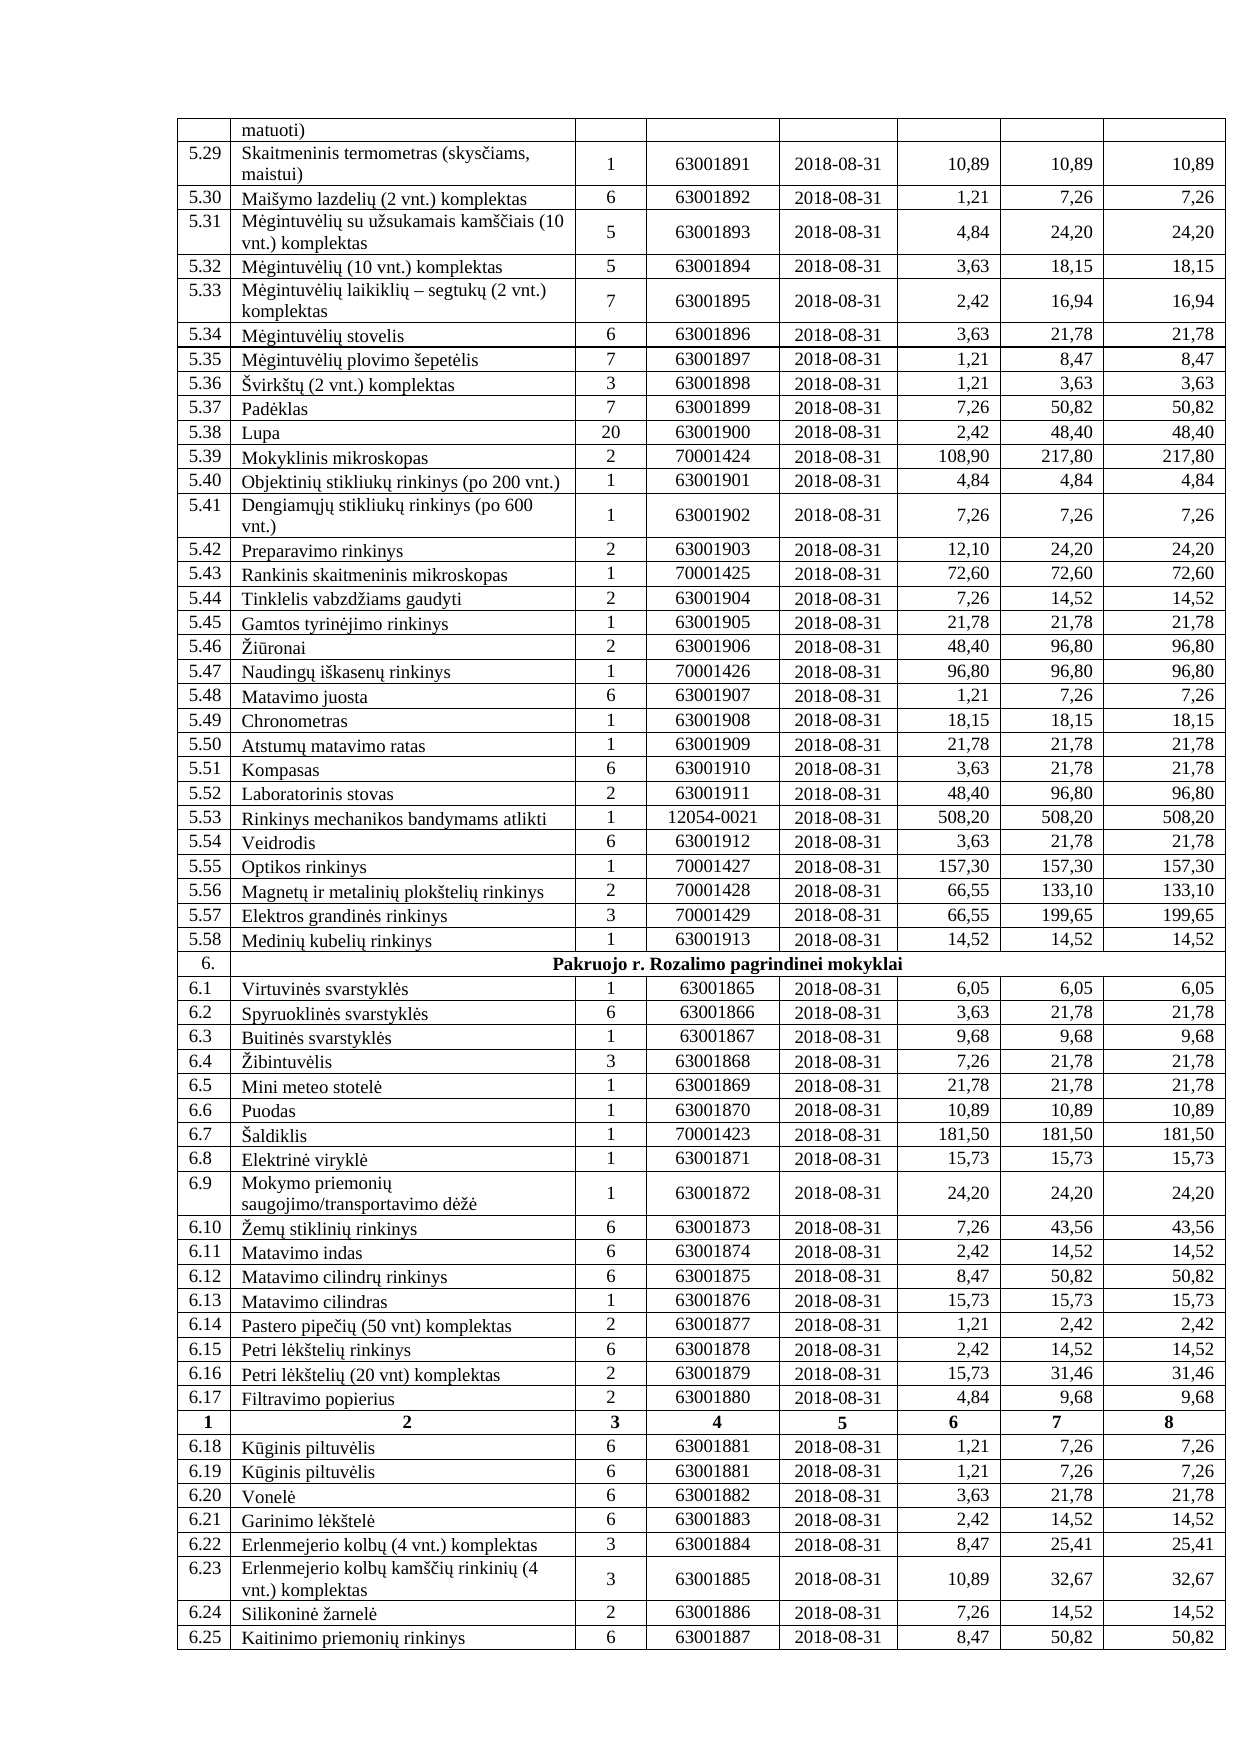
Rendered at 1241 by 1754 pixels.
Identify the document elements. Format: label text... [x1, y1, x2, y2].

table_cell 5.32 [178, 255, 230, 278]
table_cell 2018-08-31 [780, 323, 897, 346]
table_cell 1 [576, 855, 646, 878]
table_cell 3 [576, 1557, 646, 1600]
table_cell 7,26 [898, 396, 1000, 419]
table_cell 4 [647, 1411, 779, 1434]
table_cell 2 [576, 587, 646, 610]
table_cell 181,50 [1104, 1123, 1225, 1146]
table_cell 15,73 [1001, 1147, 1103, 1171]
table_cell 63001865 [647, 977, 779, 1000]
table_cell 15,73 [1001, 1289, 1103, 1312]
table_cell 6.6 [178, 1099, 230, 1122]
table_cell 21,78 [1001, 1074, 1103, 1097]
table_cell Medinių kubelių rinkinys [231, 928, 575, 951]
table_cell 12,10 [898, 538, 1000, 561]
table_cell 70001423 [647, 1123, 779, 1146]
table_cell 6.1 [178, 977, 230, 1000]
table_cell 2,42 [898, 279, 1000, 322]
table_cell 1 [576, 562, 646, 586]
table_cell 3 [576, 1411, 646, 1434]
table_cell 7 [576, 396, 646, 419]
table_cell 6.23 [178, 1557, 230, 1600]
table_cell 14,52 [1001, 928, 1103, 951]
table_cell 3,63 [1001, 372, 1103, 395]
table_cell 6.7 [178, 1123, 230, 1146]
table_cell Žemų stiklinių rinkinys [231, 1216, 575, 1239]
table_cell 2018-08-31 [780, 757, 897, 781]
table_cell 10,89 [1001, 142, 1103, 185]
table_cell 6.19 [178, 1460, 230, 1483]
table_cell Elektrinė viryklė [231, 1147, 575, 1171]
table_cell 1,21 [898, 186, 1000, 209]
table_cell 5 [780, 1411, 897, 1434]
table_cell Kaitinimo priemonių rinkinys [231, 1626, 575, 1649]
table_cell 24,20 [1001, 1172, 1103, 1215]
table_cell 2 [576, 782, 646, 805]
table_cell Kompasas [231, 757, 575, 781]
table_cell 7,26 [898, 1216, 1000, 1239]
table_cell 5.52 [178, 782, 230, 805]
table_cell 3,63 [898, 757, 1000, 781]
table_cell 14,52 [1001, 1508, 1103, 1532]
table_cell 6. [178, 952, 230, 976]
table_cell 14,52 [1001, 1240, 1103, 1263]
table_cell matuoti) [231, 119, 575, 141]
table_cell 7,26 [1001, 1460, 1103, 1483]
table_cell Objektinių stikliukų rinkinys (po 200 vnt.) [231, 469, 575, 493]
table_cell 63001893 [647, 210, 779, 253]
table_cell 63001887 [647, 1626, 779, 1649]
table_cell 63001882 [647, 1484, 779, 1507]
table_cell Mokyklinis mikroskopas [231, 445, 575, 468]
table_cell 24,20 [1001, 538, 1103, 561]
table_cell 157,30 [1001, 855, 1103, 878]
table_cell 2 [576, 1313, 646, 1337]
table_cell 5.31 [178, 210, 230, 253]
table_cell 2018-08-31 [780, 904, 897, 927]
table_cell 15,73 [1104, 1147, 1225, 1171]
table_cell 2018-08-31 [780, 928, 897, 951]
table_cell 6 [576, 1508, 646, 1532]
table_cell 6,05 [898, 977, 1000, 1000]
table_cell 2018-08-31 [780, 1533, 897, 1556]
table_cell 63001892 [647, 186, 779, 209]
table_cell 48,40 [898, 782, 1000, 805]
table_cell 96,80 [1001, 782, 1103, 805]
table_cell 6.16 [178, 1362, 230, 1385]
table_cell 2018-08-31 [780, 684, 897, 707]
table_cell 5.55 [178, 855, 230, 878]
table_cell 7,26 [898, 587, 1000, 610]
table_cell 5.41 [178, 494, 230, 537]
table_cell 6 [576, 1001, 646, 1024]
table_cell 63001904 [647, 587, 779, 610]
table_cell [647, 119, 779, 141]
table_cell 96,80 [1104, 782, 1225, 805]
table_cell 7,26 [898, 494, 1000, 537]
table_cell 3 [576, 904, 646, 927]
table_cell 10,89 [1104, 142, 1225, 185]
table_cell 6 [576, 1265, 646, 1288]
table_cell 2018-08-31 [780, 1147, 897, 1171]
table_cell 6.22 [178, 1533, 230, 1556]
table_cell 2 [576, 635, 646, 659]
table_cell 1 [576, 806, 646, 829]
table_cell 6.2 [178, 1001, 230, 1024]
table_cell Mėgintuvėlių stovelis [231, 323, 575, 346]
table_cell 5.33 [178, 279, 230, 322]
table_cell 24,20 [1104, 538, 1225, 561]
table_cell 7 [576, 348, 646, 371]
table_cell 21,78 [1104, 1050, 1225, 1073]
table_cell 14,52 [1001, 587, 1103, 610]
table_cell 7,26 [1104, 684, 1225, 707]
table_cell 6 [576, 1484, 646, 1507]
table_cell Magnetų ir metalinių plokštelių rinkinys [231, 879, 575, 902]
table_cell 18,15 [898, 709, 1000, 732]
table_cell 21,78 [1001, 611, 1103, 634]
table_cell Mini meteo stotelė [231, 1074, 575, 1097]
table_cell 5.54 [178, 830, 230, 854]
table_cell 157,30 [1104, 855, 1225, 878]
table_cell 24,20 [1104, 210, 1225, 253]
table_cell [1104, 119, 1225, 141]
table_cell [1001, 119, 1103, 141]
table_cell 2018-08-31 [780, 1216, 897, 1239]
table_cell 6.11 [178, 1240, 230, 1263]
table_cell 1 [576, 660, 646, 683]
table_cell 21,78 [1001, 323, 1103, 346]
table_cell Petri lėkštelių (20 vnt) komplektas [231, 1362, 575, 1385]
table_cell Kūginis piltuvėlis [231, 1460, 575, 1483]
table_cell 6 [576, 757, 646, 781]
table_cell 1 [576, 1289, 646, 1312]
table_cell 9,68 [1104, 1025, 1225, 1049]
table_cell 2018-08-31 [780, 445, 897, 468]
table_cell 63001879 [647, 1362, 779, 1385]
table_cell 7,26 [1001, 494, 1103, 537]
table_cell 63001885 [647, 1557, 779, 1600]
table_cell 50,82 [1104, 396, 1225, 419]
table_cell Maišymo lazdelių (2 vnt.) komplektas [231, 186, 575, 209]
table_cell 6.13 [178, 1289, 230, 1312]
table_cell 2018-08-31 [780, 469, 897, 493]
table_cell Tinklelis vabzdžiams gaudyti [231, 587, 575, 610]
table_cell 63001877 [647, 1313, 779, 1337]
table_cell 2018-08-31 [780, 421, 897, 444]
table_cell 2 [576, 1601, 646, 1624]
table_cell 5.48 [178, 684, 230, 707]
table_cell 14,52 [1104, 1338, 1225, 1361]
table_cell Lupa [231, 421, 575, 444]
table_cell Filtravimo popierius [231, 1386, 575, 1410]
table_cell 6.12 [178, 1265, 230, 1288]
table_cell 217,80 [1104, 445, 1225, 468]
table_cell 6.18 [178, 1435, 230, 1458]
table_cell 1 [576, 977, 646, 1000]
table_cell 3,63 [1104, 372, 1225, 395]
table_cell Kūginis piltuvėlis [231, 1435, 575, 1458]
table_cell 2018-08-31 [780, 1025, 897, 1049]
table_cell 1 [576, 611, 646, 634]
table_cell 5.29 [178, 142, 230, 185]
table_cell 63001886 [647, 1601, 779, 1624]
table_cell Chronometras [231, 709, 575, 732]
table_cell 2018-08-31 [780, 855, 897, 878]
table_cell 2,42 [898, 1338, 1000, 1361]
table_cell 4,84 [1001, 469, 1103, 493]
table_cell 3,63 [898, 323, 1000, 346]
table_cell 21,78 [898, 611, 1000, 634]
table_cell 8,47 [898, 1265, 1000, 1288]
table_cell 199,65 [1104, 904, 1225, 927]
table_cell 2 [231, 1411, 575, 1434]
table_cell 70001425 [647, 562, 779, 586]
table_cell 10,89 [898, 1099, 1000, 1122]
table_cell 50,82 [1104, 1265, 1225, 1288]
table_cell 63001867 [647, 1025, 779, 1049]
table_cell 1 [576, 1123, 646, 1146]
table_cell 25,41 [1104, 1533, 1225, 1556]
table_cell 6 [576, 830, 646, 854]
table_cell 1 [576, 1172, 646, 1215]
table_cell 1,21 [898, 1313, 1000, 1337]
table_cell 21,78 [1001, 733, 1103, 756]
table_cell Erlenmejerio kolbų (4 vnt.) komplektas [231, 1533, 575, 1556]
table_cell 21,78 [1001, 1484, 1103, 1507]
table_cell 6 [576, 1435, 646, 1458]
table_cell 1,21 [898, 684, 1000, 707]
table_cell 6.24 [178, 1601, 230, 1624]
table_cell 6.17 [178, 1386, 230, 1410]
table_cell 6 [576, 1460, 646, 1483]
table_cell Matavimo indas [231, 1240, 575, 1263]
table_cell 2018-08-31 [780, 587, 897, 610]
table_cell Atstumų matavimo ratas [231, 733, 575, 756]
table_cell [780, 119, 897, 141]
table_cell 5.50 [178, 733, 230, 756]
table_cell 3 [576, 372, 646, 395]
table_cell 1 [576, 1074, 646, 1097]
table_cell 6.20 [178, 1484, 230, 1507]
table_cell 43,56 [1104, 1216, 1225, 1239]
table_cell 108,90 [898, 445, 1000, 468]
table_cell 96,80 [898, 660, 1000, 683]
table_cell 12054-0021 [647, 806, 779, 829]
table_cell Optikos rinkinys [231, 855, 575, 878]
table_cell 2018-08-31 [780, 1001, 897, 1024]
table_cell 6.25 [178, 1626, 230, 1649]
table_cell 2 [576, 879, 646, 902]
table_cell 508,20 [1104, 806, 1225, 829]
table_cell 7,26 [1001, 186, 1103, 209]
table_cell 16,94 [1104, 279, 1225, 322]
table_cell Buitinės svarstyklės [231, 1025, 575, 1049]
table_cell Veidrodis [231, 830, 575, 854]
table_cell 2018-08-31 [780, 782, 897, 805]
table_cell 4,84 [1104, 469, 1225, 493]
table_cell 5.38 [178, 421, 230, 444]
table_cell 2 [576, 1386, 646, 1410]
table_cell 2018-08-31 [780, 348, 897, 371]
table_cell 63001905 [647, 611, 779, 634]
table_cell 96,80 [1001, 660, 1103, 683]
table_cell 2018-08-31 [780, 494, 897, 537]
table_cell 2018-08-31 [780, 830, 897, 854]
table_cell 2018-08-31 [780, 1508, 897, 1532]
table_cell 6.14 [178, 1313, 230, 1337]
table_cell 72,60 [1104, 562, 1225, 586]
table_cell 63001872 [647, 1172, 779, 1215]
table_cell 3,63 [898, 1484, 1000, 1507]
table_cell 5.45 [178, 611, 230, 634]
table_cell 63001868 [647, 1050, 779, 1073]
table_cell 2,42 [1104, 1313, 1225, 1337]
table_cell 6 [576, 1240, 646, 1263]
table_cell 10,89 [898, 1557, 1000, 1600]
table_cell 1 [576, 494, 646, 537]
table_cell 2018-08-31 [780, 660, 897, 683]
table_cell 181,50 [898, 1123, 1000, 1146]
table_cell 5.34 [178, 323, 230, 346]
table_cell 31,46 [1104, 1362, 1225, 1385]
table_cell 5.40 [178, 469, 230, 493]
table_cell Pastero pipečių (50 vnt) komplektas [231, 1313, 575, 1337]
table_cell 72,60 [898, 562, 1000, 586]
table_cell 70001426 [647, 660, 779, 683]
table_cell 66,55 [898, 904, 1000, 927]
table_cell 50,82 [1001, 396, 1103, 419]
table_cell 1 [576, 709, 646, 732]
table_cell Mėgintuvėlių plovimo šepetėlis [231, 348, 575, 371]
table_cell 2,42 [898, 1240, 1000, 1263]
table_cell 15,73 [898, 1147, 1000, 1171]
table_cell 2018-08-31 [780, 611, 897, 634]
table_cell 43,56 [1001, 1216, 1103, 1239]
table_cell 5.30 [178, 186, 230, 209]
table_cell Laboratorinis stovas [231, 782, 575, 805]
table_cell 14,52 [1001, 1601, 1103, 1624]
table_cell 2018-08-31 [780, 396, 897, 419]
table_cell 63001895 [647, 279, 779, 322]
table_cell 63001903 [647, 538, 779, 561]
table_cell 14,52 [1104, 928, 1225, 951]
table_cell Silikoninė žarnelė [231, 1601, 575, 1624]
table_cell Erlenmejerio kolbų kamščių rinkinių (4 vnt.) komplektas [231, 1557, 575, 1600]
table_cell 2018-08-31 [780, 709, 897, 732]
table_cell 5.49 [178, 709, 230, 732]
table_cell 48,40 [898, 635, 1000, 659]
table_cell 5.36 [178, 372, 230, 395]
table_cell 5.37 [178, 396, 230, 419]
table_cell 3,63 [898, 255, 1000, 278]
table_cell 5.51 [178, 757, 230, 781]
table_cell 63001869 [647, 1074, 779, 1097]
table_cell 9,68 [1001, 1386, 1103, 1410]
table_cell 2018-08-31 [780, 1386, 897, 1410]
table_cell Virtuvinės svarstyklės [231, 977, 575, 1000]
table_cell 8,47 [898, 1533, 1000, 1556]
table_cell 63001911 [647, 782, 779, 805]
table_cell 133,10 [1001, 879, 1103, 902]
table_cell 8,47 [898, 1626, 1000, 1649]
table_cell 63001873 [647, 1216, 779, 1239]
table_cell 5.35 [178, 348, 230, 371]
table_cell 2018-08-31 [780, 1099, 897, 1122]
table_cell 2018-08-31 [780, 1172, 897, 1215]
table_cell 63001897 [647, 348, 779, 371]
table_cell 6.15 [178, 1338, 230, 1361]
table_cell 14,52 [1001, 1338, 1103, 1361]
table_cell 21,78 [898, 733, 1000, 756]
table_cell 6.21 [178, 1508, 230, 1532]
table_cell 199,65 [1001, 904, 1103, 927]
table_cell 2018-08-31 [780, 977, 897, 1000]
table_cell 1 [576, 928, 646, 951]
table_cell Rinkinys mechanikos bandymams atlikti [231, 806, 575, 829]
table_cell 9,68 [898, 1025, 1000, 1049]
table_cell 21,78 [898, 1074, 1000, 1097]
table_cell 63001900 [647, 421, 779, 444]
table_cell 50,82 [1104, 1626, 1225, 1649]
table_cell 2018-08-31 [780, 1050, 897, 1073]
table_cell 157,30 [898, 855, 1000, 878]
table_cell Garinimo lėkštelė [231, 1508, 575, 1532]
table_cell 2 [576, 538, 646, 561]
table_cell 32,67 [1104, 1557, 1225, 1600]
table_cell 2,42 [1001, 1313, 1103, 1337]
table_cell 2018-08-31 [780, 1289, 897, 1312]
table_cell 63001866 [647, 1001, 779, 1024]
table_cell 21,78 [1104, 1484, 1225, 1507]
table_cell 15,73 [898, 1289, 1000, 1312]
table_cell 6.8 [178, 1147, 230, 1171]
table_cell 21,78 [1104, 733, 1225, 756]
table_cell 21,78 [1001, 1001, 1103, 1024]
table_cell 63001907 [647, 684, 779, 707]
table_cell 63001881 [647, 1460, 779, 1483]
table_cell 63001884 [647, 1533, 779, 1556]
table_cell 18,15 [1104, 709, 1225, 732]
table_cell 6 [898, 1411, 1000, 1434]
table_cell 1,21 [898, 348, 1000, 371]
table_cell Rankinis skaitmeninis mikroskopas [231, 562, 575, 586]
table_cell 63001910 [647, 757, 779, 781]
table_cell 63001894 [647, 255, 779, 278]
table_cell Spyruoklinės svarstyklės [231, 1001, 575, 1024]
table_cell 508,20 [898, 806, 1000, 829]
table_cell Žibintuvėlis [231, 1050, 575, 1073]
table_cell [178, 119, 230, 141]
table_cell 2018-08-31 [780, 372, 897, 395]
table_cell 5.58 [178, 928, 230, 951]
table_cell Padėklas [231, 396, 575, 419]
table_cell 3 [576, 1533, 646, 1556]
table_cell 10,89 [1104, 1099, 1225, 1122]
table_cell 21,78 [1104, 323, 1225, 346]
table_cell 70001429 [647, 904, 779, 927]
table_cell Skaitmeninis termometras (skysčiams, maistui) [231, 142, 575, 185]
table_cell 21,78 [1104, 830, 1225, 854]
table_cell 1 [178, 1411, 230, 1434]
table_cell 9,68 [1104, 1386, 1225, 1410]
table_cell Naudingų iškasenų rinkinys [231, 660, 575, 683]
table_cell 63001883 [647, 1508, 779, 1532]
table_cell 2018-08-31 [780, 1265, 897, 1288]
table_cell 48,40 [1104, 421, 1225, 444]
table_cell 2018-08-31 [780, 635, 897, 659]
table_cell 21,78 [1001, 830, 1103, 854]
table_cell 6.3 [178, 1025, 230, 1049]
table_cell 50,82 [1001, 1265, 1103, 1288]
table_cell 6 [576, 1338, 646, 1361]
table_cell 63001880 [647, 1386, 779, 1410]
table_cell 31,46 [1001, 1362, 1103, 1385]
table_cell Matavimo cilindras [231, 1289, 575, 1312]
table_cell 15,73 [898, 1362, 1000, 1385]
table_cell 1,21 [898, 372, 1000, 395]
table_cell 5.53 [178, 806, 230, 829]
table_cell 8,47 [1104, 348, 1225, 371]
table_cell 5 [576, 255, 646, 278]
table_cell 63001874 [647, 1240, 779, 1263]
table_cell 2018-08-31 [780, 1313, 897, 1337]
table_cell 63001878 [647, 1338, 779, 1361]
table_cell 63001913 [647, 928, 779, 951]
table_cell 3 [576, 1050, 646, 1073]
table_cell 63001898 [647, 372, 779, 395]
table_cell 2018-08-31 [780, 1338, 897, 1361]
table_cell 24,20 [1001, 210, 1103, 253]
table_cell Gamtos tyrinėjimo rinkinys [231, 611, 575, 634]
table_cell 6.5 [178, 1074, 230, 1097]
table_cell 2 [576, 1362, 646, 1385]
table_cell 21,78 [1104, 757, 1225, 781]
table_cell 72,60 [1001, 562, 1103, 586]
table_cell 63001899 [647, 396, 779, 419]
table_cell 63001881 [647, 1435, 779, 1458]
table_cell 63001896 [647, 323, 779, 346]
table_cell 48,40 [1001, 421, 1103, 444]
table_cell 2018-08-31 [780, 1123, 897, 1146]
table_cell 63001912 [647, 830, 779, 854]
table_cell 21,78 [1104, 611, 1225, 634]
table_cell 2018-08-31 [780, 1362, 897, 1385]
table_cell 14,52 [1104, 1508, 1225, 1532]
table_cell 4,84 [898, 210, 1000, 253]
table_cell 5.47 [178, 660, 230, 683]
table_cell 7,26 [1104, 186, 1225, 209]
table_cell 2018-08-31 [780, 1240, 897, 1263]
table_cell 7,26 [1001, 684, 1103, 707]
table_cell 1,21 [898, 1460, 1000, 1483]
table_cell [898, 119, 1000, 141]
table_cell 63001908 [647, 709, 779, 732]
table_cell 5.46 [178, 635, 230, 659]
table_cell 7,26 [1104, 1460, 1225, 1483]
table_cell 5.42 [178, 538, 230, 561]
table_cell 63001876 [647, 1289, 779, 1312]
table_cell 1,21 [898, 1435, 1000, 1458]
table_cell 2018-08-31 [780, 1074, 897, 1097]
table_cell 63001871 [647, 1147, 779, 1171]
table_cell 63001901 [647, 469, 779, 493]
table_cell 1 [576, 733, 646, 756]
table_cell 5.39 [178, 445, 230, 468]
table_cell 6,05 [1001, 977, 1103, 1000]
table_cell 15,73 [1104, 1289, 1225, 1312]
table_cell 2018-08-31 [780, 1601, 897, 1624]
table_cell 10,89 [898, 142, 1000, 185]
table_cell 70001428 [647, 879, 779, 902]
table_cell 21,78 [1001, 1050, 1103, 1073]
table_cell 10,89 [1001, 1099, 1103, 1122]
table_cell 2018-08-31 [780, 1484, 897, 1507]
table_cell Matavimo juosta [231, 684, 575, 707]
table_cell 4,84 [898, 469, 1000, 493]
table_cell Puodas [231, 1099, 575, 1122]
table_cell 63001875 [647, 1265, 779, 1288]
table_cell 1 [576, 1025, 646, 1049]
table_cell 21,78 [1104, 1074, 1225, 1097]
table_cell 24,20 [1104, 1172, 1225, 1215]
table_cell 6 [576, 323, 646, 346]
table_cell Dengiamųjų stikliukų rinkinys (po 600 vnt.) [231, 494, 575, 537]
table_cell Mėgintuvėlių (10 vnt.) komplektas [231, 255, 575, 278]
table_cell 1 [576, 1099, 646, 1122]
table_cell 7 [1001, 1411, 1103, 1434]
table_cell 7 [576, 279, 646, 322]
table_cell 5.43 [178, 562, 230, 586]
table_cell 20 [576, 421, 646, 444]
table_cell 50,82 [1001, 1626, 1103, 1649]
table_cell 2,42 [898, 1508, 1000, 1532]
table_cell 7,26 [1001, 1435, 1103, 1458]
table_cell 7,26 [1104, 494, 1225, 537]
table_cell 2018-08-31 [780, 1626, 897, 1649]
table_cell 2018-08-31 [780, 142, 897, 185]
table_cell 70001424 [647, 445, 779, 468]
table_cell Matavimo cilindrų rinkinys [231, 1265, 575, 1288]
table_cell 96,80 [1104, 635, 1225, 659]
table_cell 21,78 [1104, 1001, 1225, 1024]
table_cell 5.44 [178, 587, 230, 610]
table_cell 7,26 [898, 1050, 1000, 1073]
table_cell 1 [576, 142, 646, 185]
table_cell Elektros grandinės rinkinys [231, 904, 575, 927]
table_cell 7,26 [1104, 1435, 1225, 1458]
table_cell 2018-08-31 [780, 733, 897, 756]
table_cell 1 [576, 469, 646, 493]
table_cell 6 [576, 1216, 646, 1239]
table_cell 2018-08-31 [780, 210, 897, 253]
table_cell 5.56 [178, 879, 230, 902]
table_cell 63001906 [647, 635, 779, 659]
table_cell 14,52 [898, 928, 1000, 951]
table_cell 14,52 [1104, 587, 1225, 610]
table_cell Mėgintuvėlių su užsukamais kamščiais (10 vnt.) komplektas [231, 210, 575, 253]
table_cell 6 [576, 1626, 646, 1649]
table_cell Preparavimo rinkinys [231, 538, 575, 561]
table_cell Petri lėkštelių rinkinys [231, 1338, 575, 1361]
table_cell 21,78 [1001, 757, 1103, 781]
table_cell Šaldiklis [231, 1123, 575, 1146]
table_cell 3,63 [898, 830, 1000, 854]
table_cell 6.10 [178, 1216, 230, 1239]
table_cell 2,42 [898, 421, 1000, 444]
table_cell 2018-08-31 [780, 1557, 897, 1600]
table_cell 70001427 [647, 855, 779, 878]
table_cell 16,94 [1001, 279, 1103, 322]
table_cell 6 [576, 186, 646, 209]
table_cell 8 [1104, 1411, 1225, 1434]
table_cell 181,50 [1001, 1123, 1103, 1146]
table_cell 18,15 [1104, 255, 1225, 278]
table_cell 6 [576, 684, 646, 707]
table_cell 2018-08-31 [780, 255, 897, 278]
table_cell 9,68 [1001, 1025, 1103, 1049]
table_cell 63001870 [647, 1099, 779, 1122]
table_cell 2018-08-31 [780, 1460, 897, 1483]
table_cell 3,63 [898, 1001, 1000, 1024]
table_cell 7,26 [898, 1601, 1000, 1624]
table_cell 24,20 [898, 1172, 1000, 1215]
table_cell 63001909 [647, 733, 779, 756]
table_cell 2018-08-31 [780, 806, 897, 829]
table_cell Švirkštų (2 vnt.) komplektas [231, 372, 575, 395]
table_cell 8,47 [1001, 348, 1103, 371]
table_cell 2018-08-31 [780, 279, 897, 322]
table_cell 25,41 [1001, 1533, 1103, 1556]
table_cell 2018-08-31 [780, 562, 897, 586]
table_cell 508,20 [1001, 806, 1103, 829]
table_cell 2018-08-31 [780, 186, 897, 209]
table_cell 5.57 [178, 904, 230, 927]
table_cell 6,05 [1104, 977, 1225, 1000]
table_cell 2018-08-31 [780, 879, 897, 902]
table_cell 133,10 [1104, 879, 1225, 902]
table_cell 18,15 [1001, 255, 1103, 278]
table_cell [576, 119, 646, 141]
table_cell Mėgintuvėlių laikiklių – segtukų (2 vnt.) komplektas [231, 279, 575, 322]
table_cell 32,67 [1001, 1557, 1103, 1600]
table_cell 18,15 [1001, 709, 1103, 732]
table_cell Pakruojo r. Rozalimo pagrindinei mokyklai [231, 952, 1225, 976]
table_cell 5 [576, 210, 646, 253]
table_cell 2018-08-31 [780, 538, 897, 561]
table_cell 217,80 [1001, 445, 1103, 468]
table_cell 96,80 [1001, 635, 1103, 659]
table_cell 4,84 [898, 1386, 1000, 1410]
table_cell 1 [576, 1147, 646, 1171]
table_cell Vonelė [231, 1484, 575, 1507]
table_cell Mokymo priemonių saugojimo/transportavimo dėžė [231, 1172, 575, 1215]
table_cell 96,80 [1104, 660, 1225, 683]
table_cell 6.4 [178, 1050, 230, 1073]
table_cell 14,52 [1104, 1601, 1225, 1624]
table_cell 14,52 [1104, 1240, 1225, 1263]
table_cell 63001891 [647, 142, 779, 185]
table_cell 63001902 [647, 494, 779, 537]
table_cell 2 [576, 445, 646, 468]
table_cell 2018-08-31 [780, 1435, 897, 1458]
table_cell Žiūronai [231, 635, 575, 659]
table_cell 66,55 [898, 879, 1000, 902]
table_cell 6.9 [178, 1172, 230, 1215]
